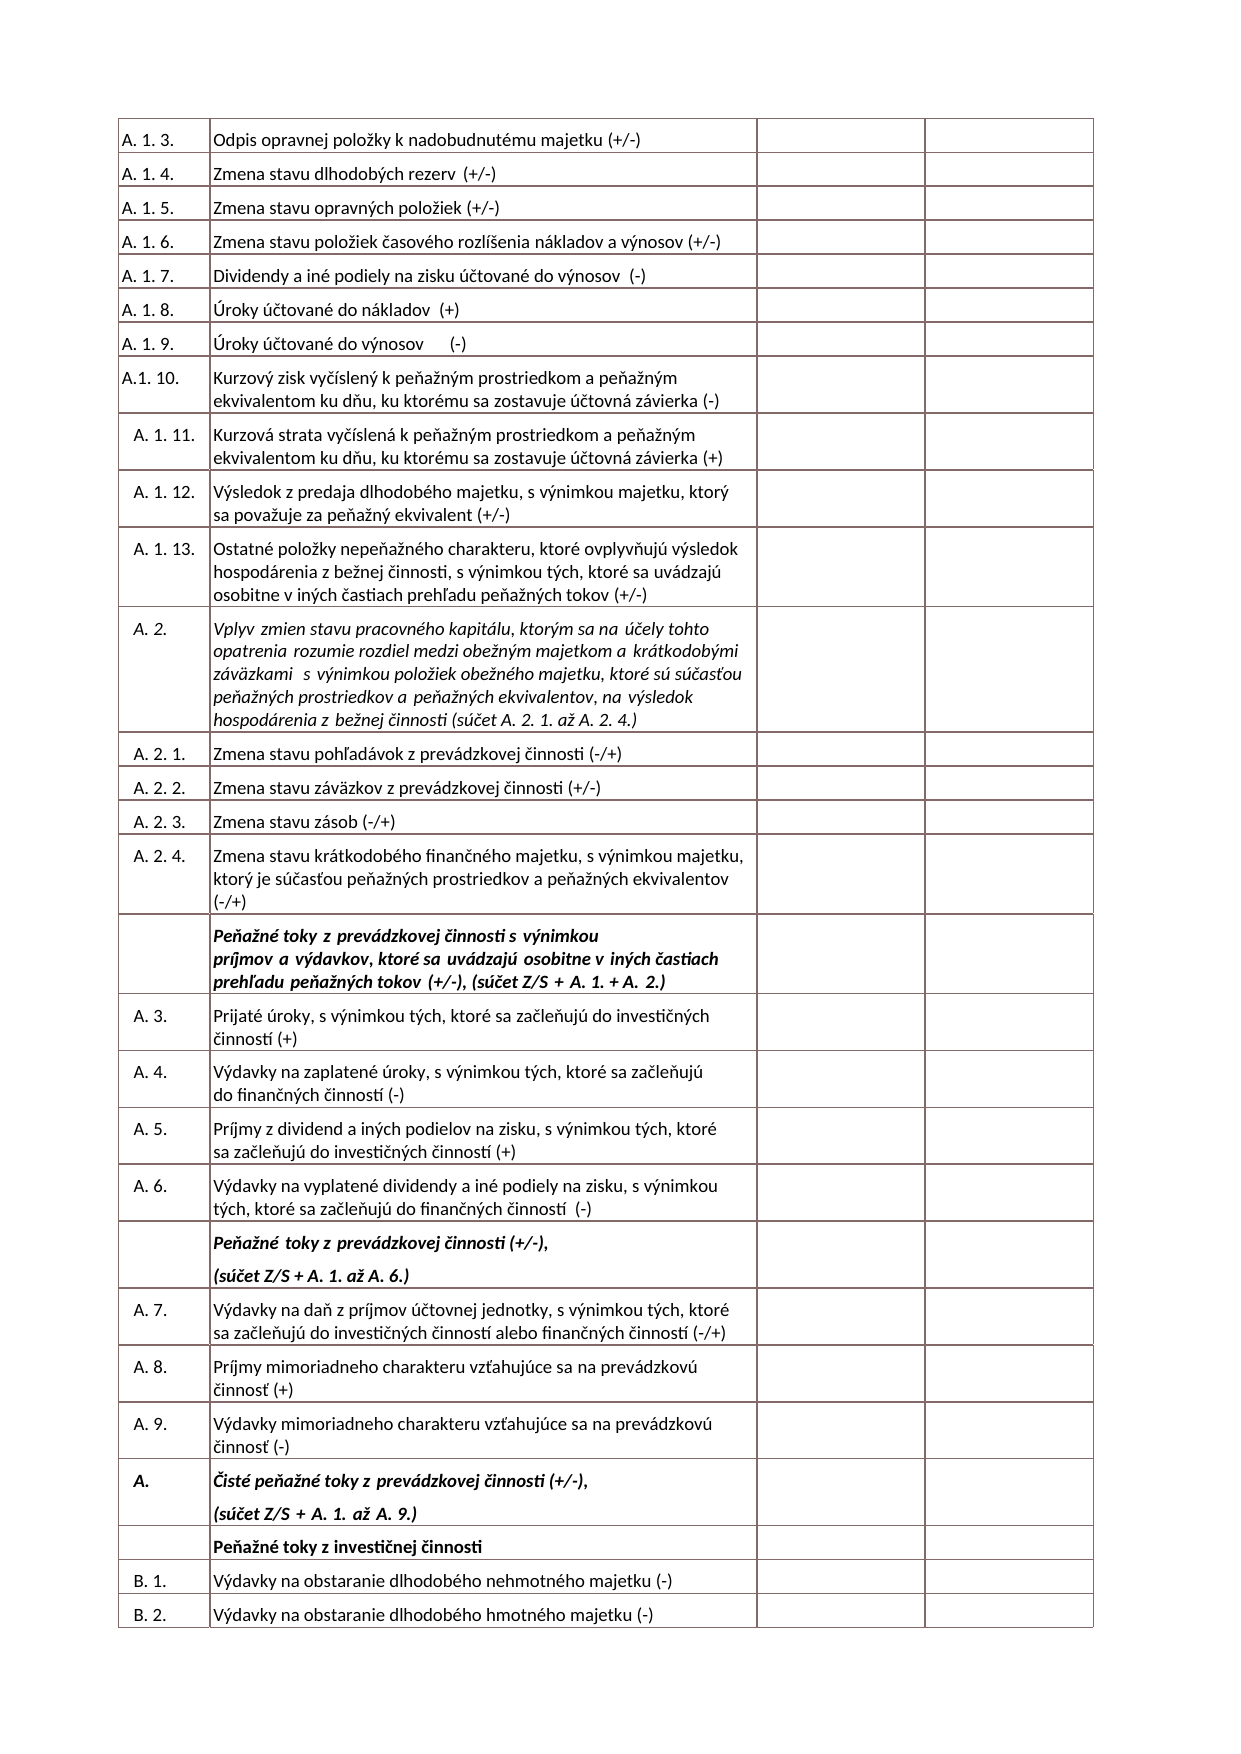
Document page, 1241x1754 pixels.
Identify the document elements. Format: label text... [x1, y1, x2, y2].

table_cell [926, 323, 1093, 355]
table_cell Zmena stavu dlhodobých rezerv (+/-) [211, 153, 756, 185]
table_cell [119, 1526, 209, 1559]
table_cell [926, 915, 1093, 993]
table_cell [926, 767, 1093, 799]
table_cell Zmena stavu krátkodobého finančného majetku, s výnimkou majetku, ktorý je súčasťou peňažných prostriedkov a peňažných ekvivalentov (-/+) [211, 835, 756, 913]
table_cell Zmena stavu položiek časového rozlíšenia nákladov a výnosov (+/-) [211, 221, 756, 253]
table_cell Čisté peňažné toky z prevádzkovej činnosti (+/-), (súčet Z/S + A. 1. až A. 9.) [211, 1459, 756, 1525]
table_cell [758, 357, 924, 412]
table_cell Zmena stavu zásob (-/+) [211, 801, 756, 833]
table_cell Výdavky na obstaranie dlhodobého hmotného majetku (-) [211, 1594, 756, 1627]
table_cell [119, 915, 209, 993]
table_cell [926, 1526, 1093, 1559]
table_cell Ostatné položky nepeňažného charakteru, ktoré ovplyvňujú výsledok hospodárenia z bežnej činnosti, s výnimkou tých, ktoré sa uvádzajú osobitne v iných častiach prehľadu peňažných tokov (+/-) [211, 528, 756, 606]
table_cell [926, 255, 1093, 287]
table_cell A. 8. [119, 1346, 209, 1401]
table_cell [758, 767, 924, 799]
table_cell A. 1. 9. [119, 323, 209, 355]
table_cell [758, 1459, 924, 1525]
table_cell [926, 1346, 1093, 1401]
table_cell [758, 1594, 924, 1627]
table_cell [926, 1459, 1093, 1525]
table_cell [758, 414, 924, 469]
table_cell [926, 1165, 1093, 1220]
table_cell A. 1. 5. [119, 187, 209, 219]
table_cell A. 1. 13. [119, 528, 209, 606]
table_cell Príjmy z dividend a iných podielov na zisku, s výnimkou tých, ktoré sa začleňujú do investičných činností (+) [211, 1108, 756, 1163]
table_cell Zmena stavu opravných položiek (+/-) [211, 187, 756, 219]
table_cell [926, 357, 1093, 412]
table_cell Zmena stavu záväzkov z prevádzkovej činnosti (+/-) [211, 767, 756, 799]
table_cell Peňažné toky z investičnej činnosti [211, 1526, 756, 1559]
table_cell A. [119, 1459, 209, 1525]
table_cell Výdavky na zaplatené úroky, s výnimkou tých, ktoré sa začleňujú do finančných činností (-) [211, 1051, 756, 1107]
table_cell [758, 1403, 924, 1458]
table_cell [926, 153, 1093, 185]
table_cell A. 9. [119, 1403, 209, 1458]
table_cell [926, 1289, 1093, 1344]
table_cell [926, 471, 1093, 526]
table_cell [758, 1560, 924, 1593]
table_cell [926, 528, 1093, 606]
table_cell A. 1. 7. [119, 255, 209, 287]
table_cell [758, 835, 924, 913]
table_cell A. 1. 12. [119, 471, 209, 526]
table_cell [758, 1289, 924, 1344]
table_cell Prijaté úroky, s výnimkou tých, ktoré sa začleňujú do investičných činností (+) [211, 994, 756, 1050]
table_cell A. 7. [119, 1289, 209, 1344]
table_cell [758, 994, 924, 1050]
table_cell [758, 187, 924, 219]
table_cell A. 1. 3. [119, 119, 209, 152]
table_cell A. 1. 11. [119, 414, 209, 469]
table_cell A. 6. [119, 1165, 209, 1220]
table_cell [926, 733, 1093, 765]
table_cell [758, 119, 924, 152]
table_cell A. 5. [119, 1108, 209, 1163]
table_cell Zmena stavu pohľadávok z prevádzkovej činnosti (-/+) [211, 733, 756, 765]
table_cell [758, 915, 924, 993]
table_cell Úroky účtované do výnosov (-) [211, 323, 756, 355]
table_cell Výdavky na obstaranie dlhodobého nehmotného majetku (-) [211, 1560, 756, 1593]
table_cell [758, 221, 924, 253]
table_cell [926, 801, 1093, 833]
table_cell A. 2. 3. [119, 801, 209, 833]
table_cell [758, 1526, 924, 1559]
table_cell Kurzová strata vyčíslená k peňažným prostriedkom a peňažným ekvivalentom ku dňu, ku ktorému sa zostavuje účtovná závierka (+) [211, 414, 756, 469]
table_cell A. 3. [119, 994, 209, 1050]
table_cell [926, 607, 1093, 731]
table_cell [758, 801, 924, 833]
table_cell [926, 1051, 1093, 1107]
table_cell [926, 1560, 1093, 1593]
table_cell Výdavky mimoriadneho charakteru vzťahujúce sa na prevádzkovú činnosť (-) [211, 1403, 756, 1458]
table_cell A. 2. [119, 607, 209, 731]
table_cell [926, 187, 1093, 219]
table_cell [758, 153, 924, 185]
table_cell [926, 119, 1093, 152]
table_cell B. 1. [119, 1560, 209, 1593]
table_cell Vplyv zmien stavu pracovného kapitálu, ktorým sa na účely tohto opatrenia rozumie rozdiel medzi obežným majetkom a krátkodobými záväzkami s výnimkou položiek obežného majetku, ktoré sú súčasťou peňažných prostriedkov a peňažných ekvivalentov, na výsledok hospodárenia z bežnej činnosti (súčet A. 2. 1. až A. 2. 4.) [211, 607, 756, 731]
table_cell Výdavky na vyplatené dividendy a iné podiely na zisku, s výnimkou tých, ktoré sa začleňujú do finančných činností (-) [211, 1165, 756, 1220]
table_cell Odpis opravnej položky k nadobudnutému majetku (+/-) [211, 119, 756, 152]
table_cell [926, 221, 1093, 253]
table_cell [926, 835, 1093, 913]
table_cell Peňažné toky z prevádzkovej činnosti s výnimkou príjmov a výdavkov, ktoré sa uvádzajú osobitne v iných častiach prehľadu peňažných tokov (+/-), (súčet Z/S + A. 1. + A. 2.) [211, 915, 756, 993]
table_cell [758, 1051, 924, 1107]
table_cell A. 2. 1. [119, 733, 209, 765]
table_cell [758, 323, 924, 355]
table_cell [758, 289, 924, 321]
table_cell [758, 733, 924, 765]
table_cell [758, 1222, 924, 1287]
table_cell A. 2. 2. [119, 767, 209, 799]
table_cell [926, 1222, 1093, 1287]
table_cell [926, 1594, 1093, 1627]
table_cell [758, 607, 924, 731]
table_cell Dividendy a iné podiely na zisku účtované do výnosov (-) [211, 255, 756, 287]
table_cell Peňažné toky z prevádzkovej činnosti (+/-), (súčet Z/S + A. 1. až A. 6.) [211, 1222, 756, 1287]
table_cell B. 2. [119, 1594, 209, 1627]
table_cell [926, 994, 1093, 1050]
table_cell A.1. 10. [119, 357, 209, 412]
table_cell Kurzový zisk vyčíslený k peňažným prostriedkom a peňažným ekvivalentom ku dňu, ku ktorému sa zostavuje účtovná závierka (-) [211, 357, 756, 412]
table_cell [758, 255, 924, 287]
table_cell A. 4. [119, 1051, 209, 1107]
table_cell [758, 528, 924, 606]
table_cell [926, 289, 1093, 321]
table_cell [758, 471, 924, 526]
table_cell [758, 1346, 924, 1401]
table_cell A. 1. 4. [119, 153, 209, 185]
table_cell A. 2. 4. [119, 835, 209, 913]
table_cell Výdavky na daň z príjmov účtovnej jednotky, s výnimkou tých, ktoré sa začleňujú do investičných činností alebo finančných činností (-/+) [211, 1289, 756, 1344]
table_cell [926, 1108, 1093, 1163]
table_cell Príjmy mimoriadneho charakteru vzťahujúce sa na prevádzkovú činnosť (+) [211, 1346, 756, 1401]
table_cell [758, 1165, 924, 1220]
table_cell A. 1. 6. [119, 221, 209, 253]
table_cell [926, 1403, 1093, 1458]
table_cell A. 1. 8. [119, 289, 209, 321]
table_cell [758, 1108, 924, 1163]
table_cell Úroky účtované do nákladov (+) [211, 289, 756, 321]
table_cell [119, 1222, 209, 1287]
table_cell [926, 414, 1093, 469]
table_cell Výsledok z predaja dlhodobého majetku, s výnimkou majetku, ktorý sa považuje za peňažný ekvivalent (+/-) [211, 471, 756, 526]
